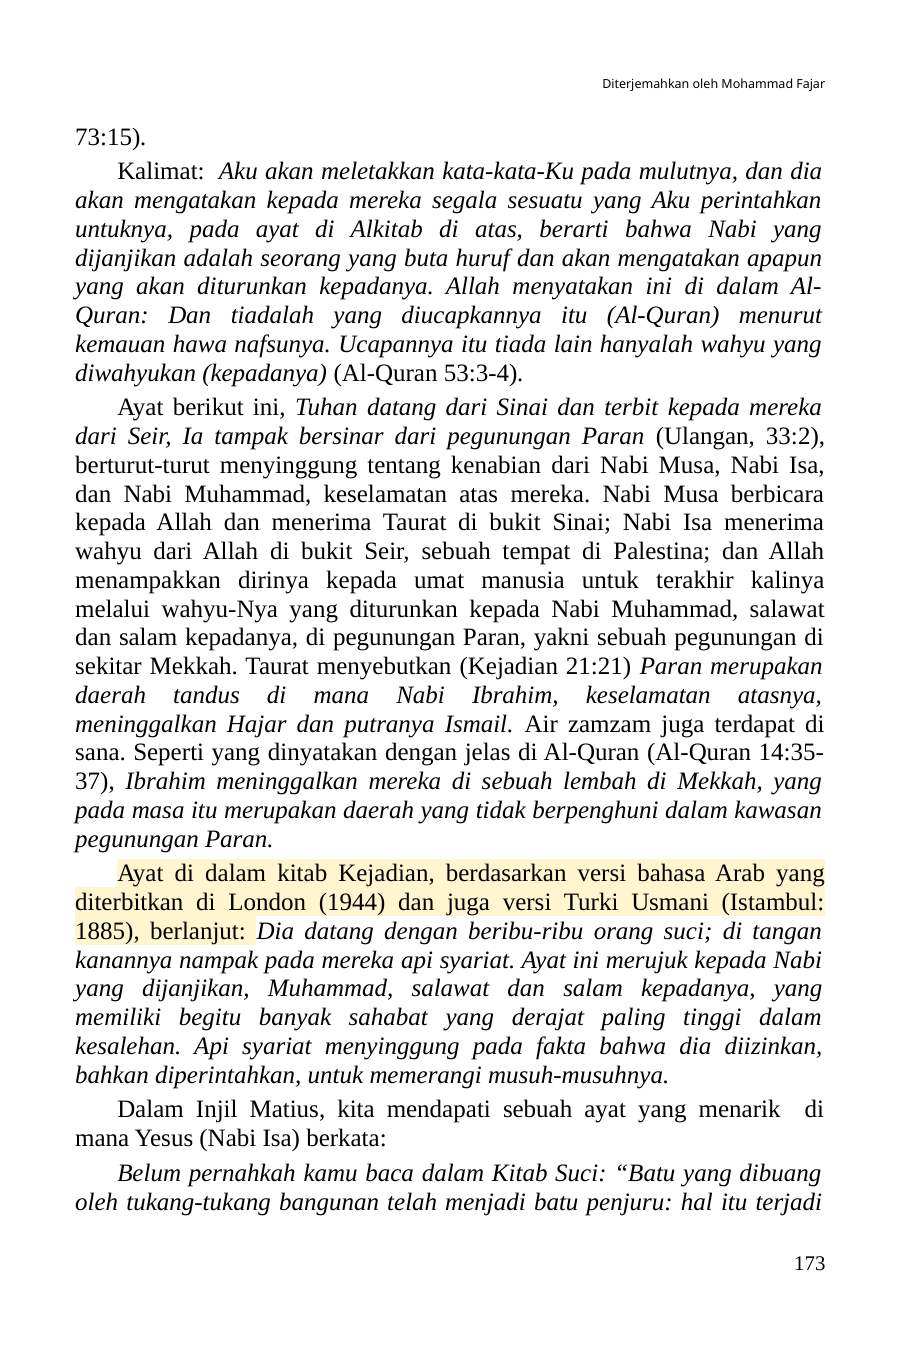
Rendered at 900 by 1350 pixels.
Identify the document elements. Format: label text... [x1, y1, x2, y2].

text Ayat berikut ini, Tuhan datang dari Sinai dan terbit kepada mereka dari Seir, Ia tampak bersinar dari pegunungan Paran (Ulangan, 33:2), berturut-turut menyinggung tentang kenabian dari Nabi Musa, Nabi Isa, dan Nabi Muhammad, keselamatan atas mereka. Nabi Musa berbicara kepada Allah dan menerima Taurat di bukit Sinai; Nabi Isa menerima wahyu dari Allah di bukit Seir, sebuah tempat di Palestina; dan Allah menampakkan dirinya kepada umat manusia untuk terakhir kalinya melalui wahyu-Nya yang diturunkan kepada Nabi Muhammad, salawat dan salam kepadanya, di pegunungan Paran, yakni sebuah pegunungan di sekitar Mekkah. Taurat menyebutkan (Kejadian 21:21) Paran merupakan daerah tandus di mana Nabi Ibrahim, keselamatan atasnya, meninggalkan Hajar dan putranya Ismail. Air zamzam juga terdapat di sana. Seperti yang dinyatakan dengan jelas di Al-Quran (Al-Quran 14:35-37), Ibrahim meninggalkan mereka di sebuah lembah di Mekkah, yang pada masa itu merupakan daerah yang tidak berpenghuni dalam kawasan pegunungan Paran. [75, 392, 825, 852]
text Ayat di dalam kitab Kejadian, berdasarkan versi bahasa Arab yang diterbitkan di London (1944) dan juga versi Turki Usmani (Istambul: 1885), berlanjut: Dia datang dengan beribu-ribu orang suci; di tangan kanannya nampak pada mereka api syariat. Ayat ini merujuk kepada Nabi yang dijanjikan, Muhammad, salawat dan salam kepadanya, yang memiliki begitu banyak sahabat yang derajat paling tinggi dalam kesalehan. Api syariat menyinggung pada fakta bahwa dia diizinkan, bahkan diperintahkan, untuk memerangi musuh-musuhnya. [75, 858, 825, 1088]
text Dalam Injil Matius, kita mendapati sebuah ayat yang menarik di mana Yesus (Nabi Isa) berkata: [75, 1094, 825, 1152]
text Kalimat: Aku akan meletakkan kata-kata-Ku pada mulutnya, dan dia akan mengatakan kepada mereka segala sesuatu yang Aku perintahkan untuknya, pada ayat di Alkitab di atas, berarti bahwa Nabi yang dijanjikan adalah seorang yang buta huruf dan akan mengatakan apapun yang akan diturunkan kepadanya. Allah menyatakan ini di dalam Al-Quran: Dan tiadalah yang diucapkannya itu (Al-Quran) menurut kemauan hawa nafsunya. Ucapannya itu tiada lain hanyalah wahyu yang diwahyukan (kepadanya) (Al-Quran 53:3-4). [75, 156, 825, 386]
text Belum pernahkah kamu baca dalam Kitab Suci: “Batu yang dibuang oleh tukang-tukang bangunan telah menjadi batu penjuru: hal itu terjadi [75, 1158, 825, 1216]
text 73:15). [75, 122, 825, 150]
